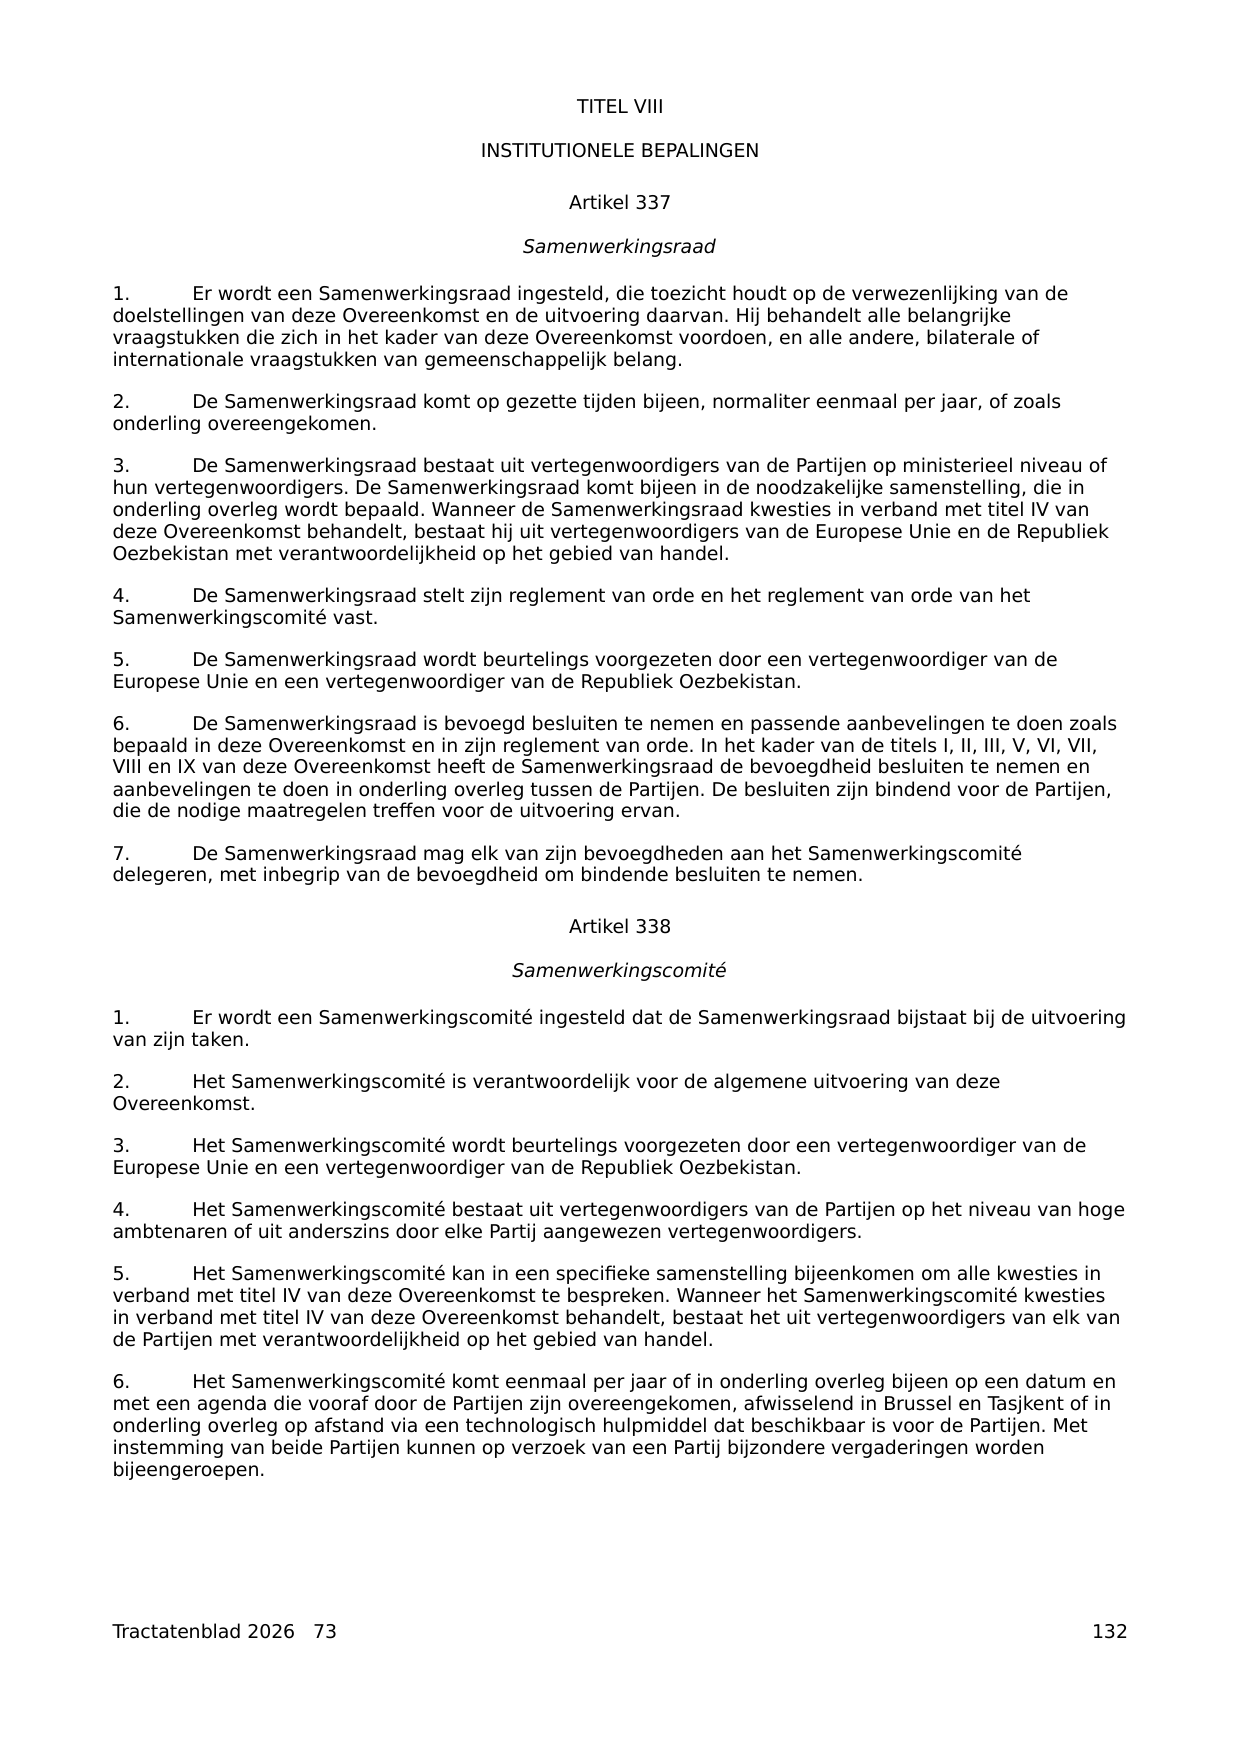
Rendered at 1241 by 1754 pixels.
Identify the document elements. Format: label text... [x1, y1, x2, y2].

text 6. Het Samenwerkingscomité komt eenmaal per jaar of in onderling overleg bijeen op een datum en met een agenda die vooraf door de Partijen zijn overeengekomen, afwisselend in Brussel en Tasjkent of in onderling overleg op afstand via een technologisch hulpmiddel dat beschikbaar is voor de Partijen. Met instemming van beide Partijen kunnen op verzoek van een Partij bijzondere vergaderingen worden bijeengeroepen. [112, 1371, 1128, 1481]
text 5. Het Samenwerkingscomité kan in een specifieke samenstelling bijeenkomen om alle kwesties in verband met titel IV van deze Overeenkomst te bespreken. Wanneer het Samenwerkingscomité kwesties in verband met titel IV van deze Overeenkomst behandelt, bestaat het uit vertegenwoordigers van elk van de Partijen met verantwoordelijkheid op het gebied van handel. [112, 1263, 1128, 1351]
text 1. Er wordt een Samenwerkingscomité ingesteld dat de Samenwerkingsraad bijstaat bij de uitvoering van zijn taken. [112, 1007, 1128, 1051]
subtitle Artikel 338 Samenwerkingscomité [112, 916, 1128, 982]
text 2. De Samenwerkingsraad komt op gezette tijden bijeen, normaliter eenmaal per jaar, of zoals onderling overeengekomen. [112, 391, 1128, 435]
text 4. De Samenwerkingsraad stelt zijn reglement van orde en het reglement van orde van het Samenwerkingscomité vast. [112, 584, 1128, 628]
subtitle TITEL VIII INSTITUTIONELE BEPALINGEN [112, 96, 1128, 162]
text 5. De Samenwerkingsraad wordt beurtelings voorgezeten door een vertegenwoordiger van de Europese Unie en een vertegenwoordiger van de Republiek Oezbekistan. [112, 648, 1128, 692]
subtitle Artikel 337 Samenwerkingsraad [112, 192, 1128, 258]
text 4. Het Samenwerkingscomité bestaat uit vertegenwoordigers van de Partijen op het niveau van hoge ambtenaren of uit anderszins door elke Partij aangewezen vertegenwoordigers. [112, 1199, 1128, 1243]
text 2. Het Samenwerkingscomité is verantwoordelijk voor de algemene uitvoering van deze Overeenkomst. [112, 1071, 1128, 1115]
text 7. De Samenwerkingsraad mag elk van zijn bevoegdheden aan het Samenwerkingscomité delegeren, met inbegrip van de bevoegdheid om bindende besluiten te nemen. [112, 842, 1128, 886]
text 3. Het Samenwerkingscomité wordt beurtelings voorgezeten door een vertegenwoordiger van de Europese Unie en een vertegenwoordiger van de Republiek Oezbekistan. [112, 1135, 1128, 1179]
text 1. Er wordt een Samenwerkingsraad ingesteld, die toezicht houdt op de verwezenlijking van de doelstellingen van deze Overeenkomst en de uitvoering daarvan. Hij behandelt alle belangrijke vraagstukken die zich in het kader van deze Overeenkomst voordoen, en alle andere, bilaterale of internationale vraagstukken van gemeenschappelijk belang. [112, 283, 1128, 371]
text 3. De Samenwerkingsraad bestaat uit vertegenwoordigers van de Partijen op ministerieel niveau of hun vertegenwoordigers. De Samenwerkingsraad komt bijeen in de noodzakelijke samenstelling, die in onderling overleg wordt bepaald. Wanneer de Samenwerkingsraad kwesties in verband met titel IV van deze Overeenkomst behandelt, bestaat hij uit vertegenwoordigers van de Europese Unie en de Republiek Oezbekistan met verantwoordelijkheid op het gebied van handel. [112, 455, 1128, 564]
text 6. De Samenwerkingsraad is bevoegd besluiten te nemen en passende aanbevelingen te doen zoals bepaald in deze Overeenkomst en in zijn reglement van orde. In het kader van de titels I, II, III, V, VI, VII, VIII en IX van deze Overeenkomst heeft de Samenwerkingsraad de bevoegdheid besluiten te nemen en aanbevelingen te doen in onderling overleg tussen de Partijen. De besluiten zijn bindend voor de Partijen, die de nodige maatregelen treffen voor de uitvoering ervan. [112, 712, 1128, 822]
